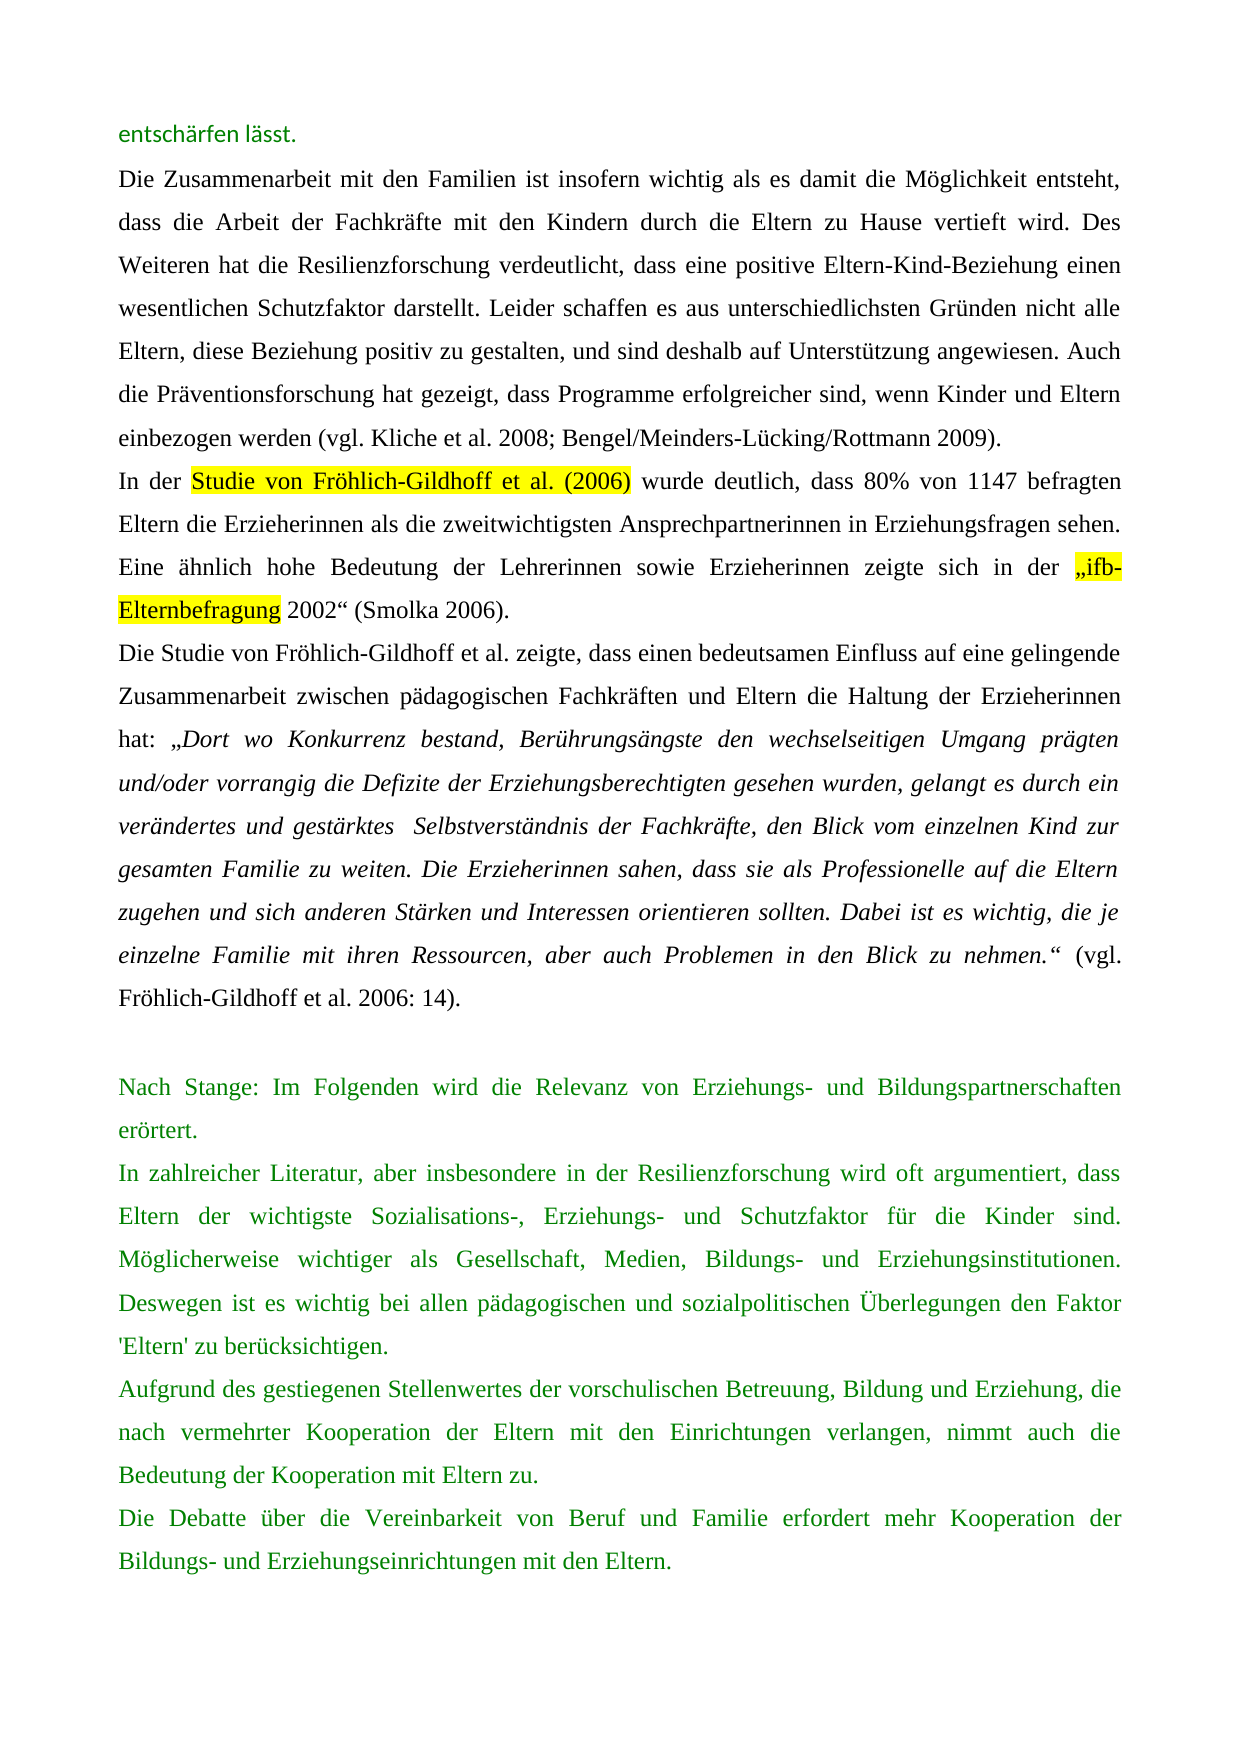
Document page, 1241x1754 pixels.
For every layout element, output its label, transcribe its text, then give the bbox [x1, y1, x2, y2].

text Die Debatte über die Vereinbarkeit von Beruf und Familie erfordert mehr Kooperation der Bildungs- und Erziehungseinrichtungen mit den Eltern. [118, 1503, 1122, 1575]
text Nach Stange: Im Folgenden wird die Relevanz von Erziehungs- und Bildungspartnerschaften erörtert. [118, 1072, 1122, 1144]
text In der Studie von Fröhlich-Gildhoff et al. (2006) wurde deutlich, dass 80% von 1147 befragten Eltern die Erzieherinnen als die zweitwichtigsten Ansprechpartnerinnen in Erziehungsfragen sehen. Eine ähnlich hohe Bedeutung der Lehrerinnen sowie Erzieherinnen zeigte sich in der „ifb-Elternbefragung 2002“ (Smolka 2006). [118, 466, 1122, 624]
text Aufgrund des gestiegenen Stellenwertes der vorschulischen Betreuung, Bildung und Erziehung, die nach vermehrter Kooperation der Eltern mit den Einrichtungen verlangen, nimmt auch die Bedeutung der Kooperation mit Eltern zu. [118, 1374, 1122, 1489]
text Die Zusammenarbeit mit den Familien ist insofern wichtig als es damit die Möglichkeit entsteht, dass die Arbeit der Fachkräfte mit den Kindern durch die Eltern zu Hause vertieft wird. Des Weiteren hat die Resilienzforschung verdeutlicht, dass eine positive Eltern-Kind-Beziehung einen wesentlichen Schutzfaktor darstellt. Leider schaffen es aus unterschiedlichsten Gründen nicht alle Eltern, diese Beziehung positiv zu gestalten, und sind deshalb auf Unterstützung angewiesen. Auch die Präventionsforschung hat gezeigt, dass Programme erfolgreicher sind, wenn Kinder und Eltern einbezogen werden (vgl. Kliche et al. 2008; Bengel/Meinders-Lücking/Rottmann 2009). [118, 164, 1122, 451]
text entschärfen lässt. [118, 118, 1122, 149]
text Die Studie von Fröhlich-Gildhoff et al. zeigte, dass einen bedeutsamen Einfluss auf eine gelingende Zusammenarbeit zwischen pädagogischen Fachkräften und Eltern die Haltung der Erzieherinnen hat: „Dort wo Konkurrenz bestand, Berührungsängste den wechselseitigen Umgang prägten und/oder vorrangig die Defizite der Erziehungsberechtigten gesehen wurden, gelangt es durch ein verändertes und gestärktes Selbstverständnis der Fachkräfte, den Blick vom einzelnen Kind zur gesamten Familie zu weiten. Die Erzieherinnen sahen, dass sie als Professionelle auf die Eltern zugehen und sich anderen Stärken und Interessen orientieren sollten. Dabei ist es wichtig, die je einzelne Familie mit ihren Ressourcen, aber auch Problemen in den Blick zu nehmen.“ (vgl. Fröhlich-Gildhoff et al. 2006: 14). [118, 638, 1122, 1012]
text In zahlreicher Literatur, aber insbesondere in der Resilienzforschung wird oft argumentiert, dass Eltern der wichtigste Sozialisations-, Erziehungs- und Schutzfaktor für die Kinder sind. Möglicherweise wichtiger als Gesellschaft, Medien, Bildungs- und Erziehungsinstitutionen. Deswegen ist es wichtig bei allen pädagogischen und sozialpolitischen Überlegungen den Faktor 'Eltern' zu berücksichtigen. [118, 1158, 1122, 1359]
